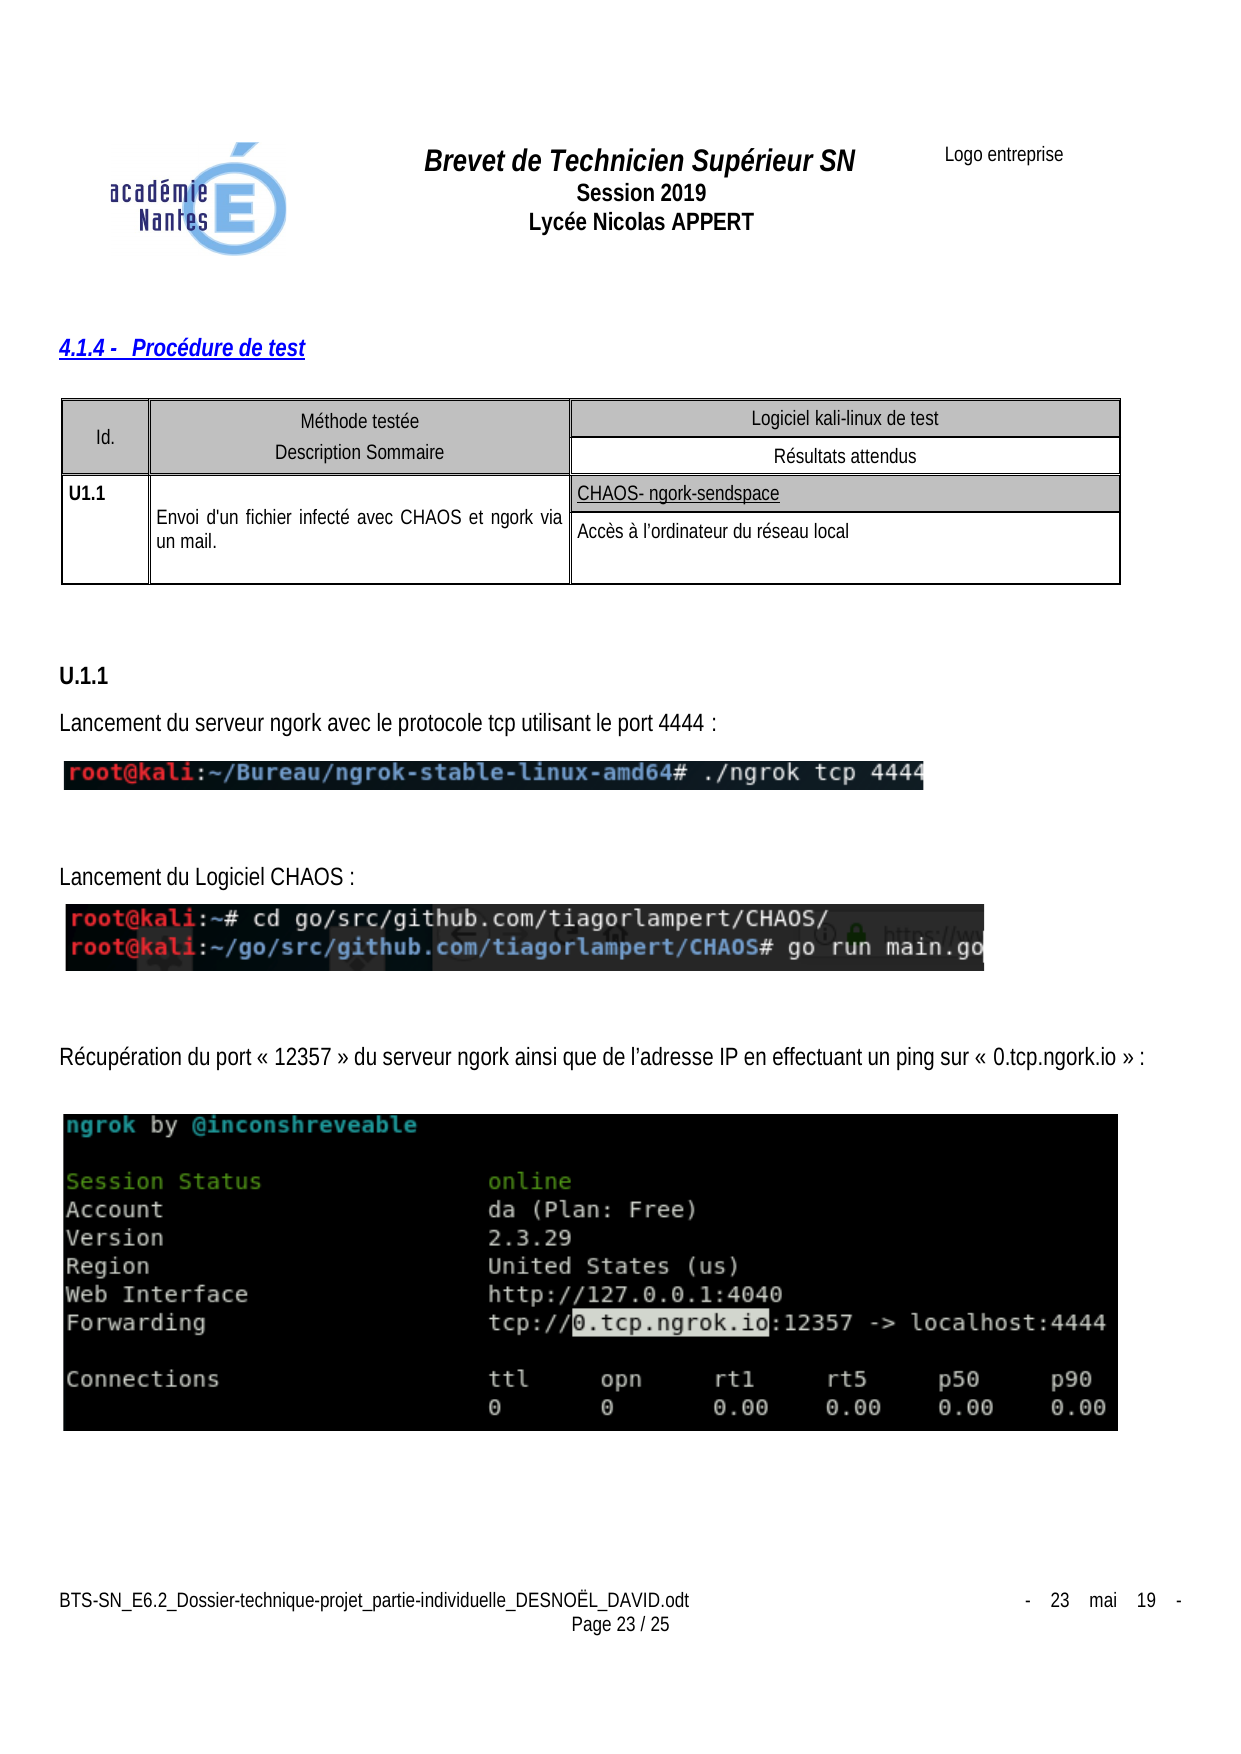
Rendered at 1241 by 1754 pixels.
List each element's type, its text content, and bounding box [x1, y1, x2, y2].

table_cell Accès à l’ordinateur du réseau local [572, 513, 1119, 583]
picture [63, 1114, 1118, 1431]
text Lancement du serveur ngork avec le protocole tcp utilisant le port 4444 : [59, 708, 1181, 737]
text Lancement du Logiciel CHAOS : [59, 861, 1181, 890]
picture [110, 142, 287, 256]
table_cell Résultats attendus [572, 438, 1119, 473]
table_header CHAOS- ngork-sendspace [572, 476, 1119, 511]
subtitle Procédure de test [59, 333, 1181, 362]
table_header Logiciel kali-linux de test [572, 401, 1119, 436]
text Récupération du port « 12357 » du serveur ngork ainsi que de l’adresse IP en effectuant un ping sur « 0.tcp.ngork.io » : [59, 1042, 1181, 1071]
table_header Id. [63, 401, 148, 473]
picture [63, 761, 924, 790]
table_cell U1.1 [63, 476, 148, 583]
picture [65, 904, 985, 971]
table_cell Envoi d'un fichier infecté avec CHAOS et ngork via un mail. [151, 476, 569, 583]
table_header Méthode testée Description Sommaire [151, 401, 569, 473]
subtitle U.1.1 [59, 661, 1181, 690]
